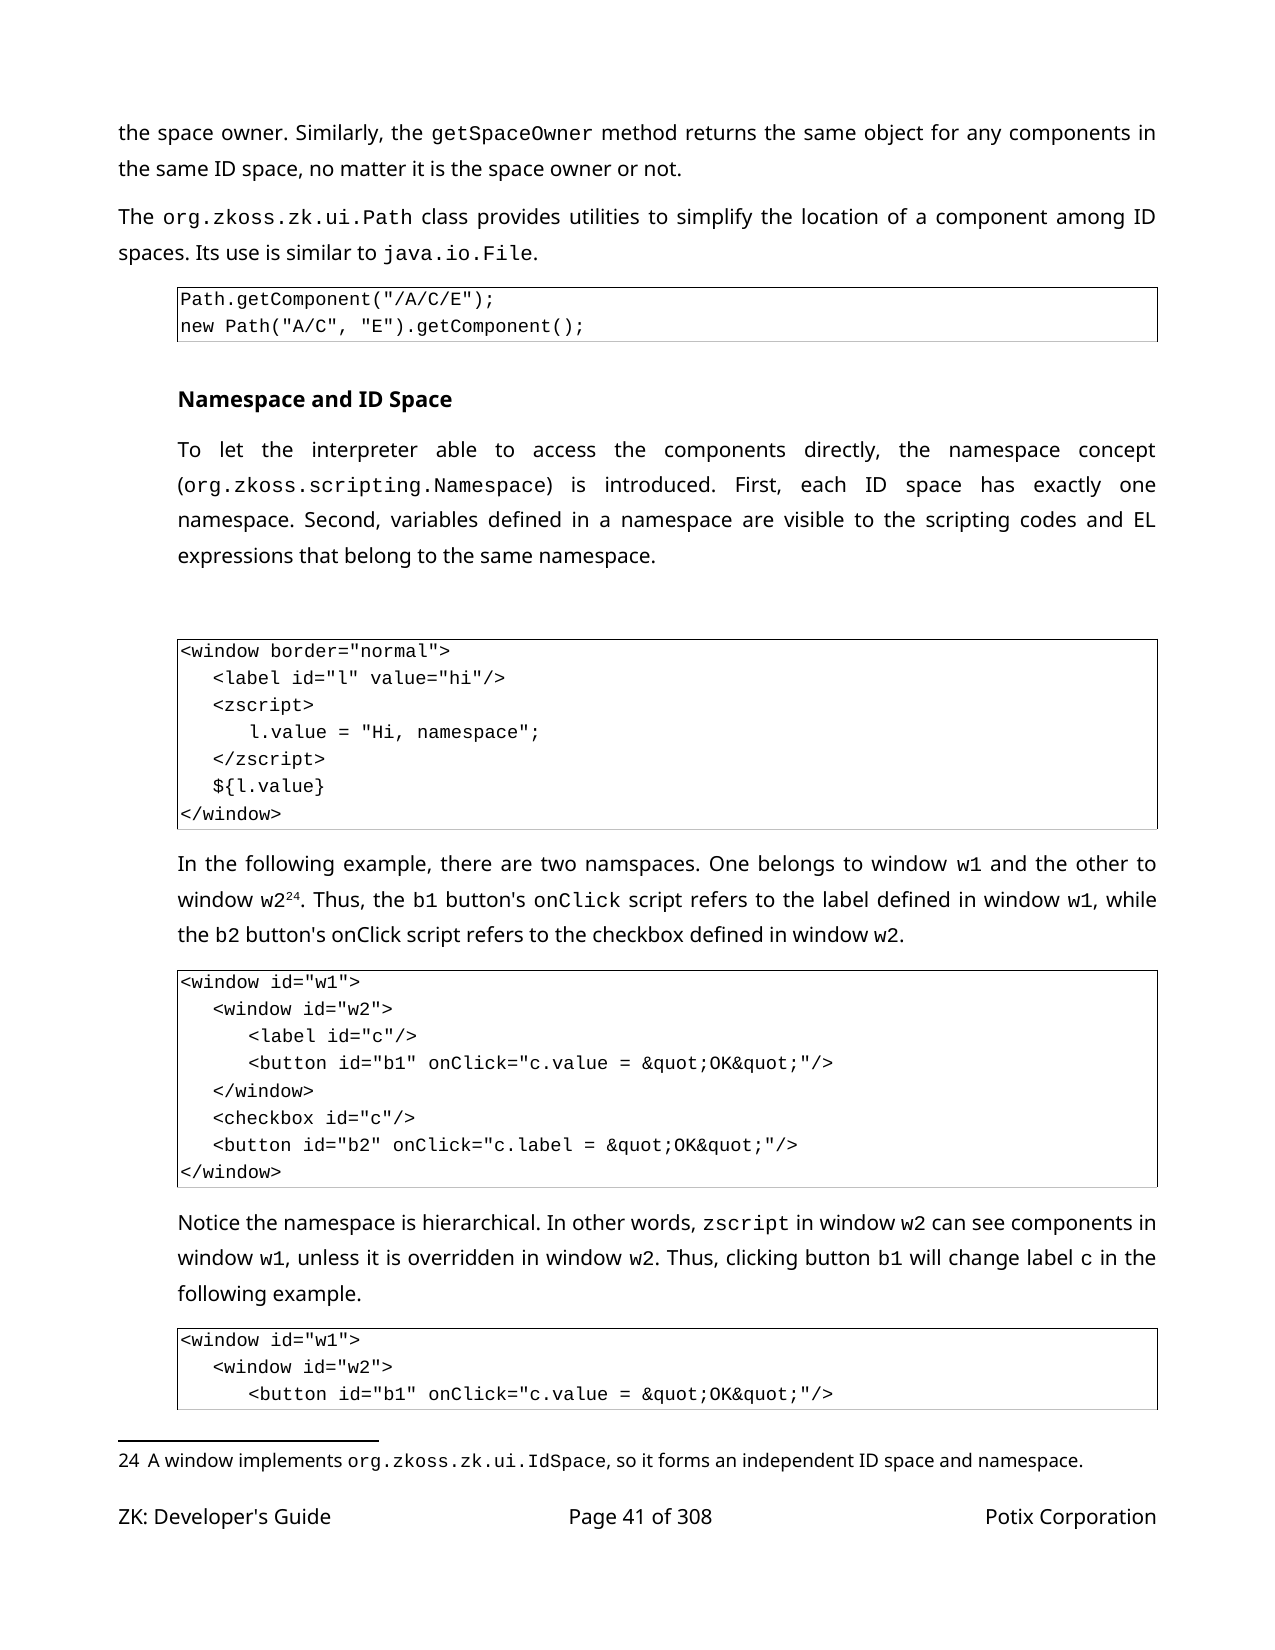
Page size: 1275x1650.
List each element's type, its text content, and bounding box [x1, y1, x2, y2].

text <window border="normal"> [178, 640, 1157, 663]
text </window> [178, 1160, 1157, 1187]
text the space owner. Similarly, the getSpaceOwner method returns the same object for any components in the same ID space, no matter it is the space owner or not. [118, 118, 1157, 182]
text To let the interpreter able to access the components directly, the namespace concept (org.zkoss.scripting.Namespace) is introduced. First, each ID space has exactly one namespace. Second, variables defined in a namespace are visible to the scripting codes and EL expressions that belong to the same namespace. [177, 435, 1157, 569]
text ${l.value} [178, 774, 1157, 799]
text <window id="w1"> [178, 971, 1157, 994]
text <window id="w1"> [178, 1329, 1157, 1352]
text <button id="b1" onClick="c.value = &quot;OK&quot;"/> [178, 1051, 1157, 1076]
subtitle Namespace and ID Space [177, 384, 1157, 414]
text <label id="l" value="hi"/> [178, 666, 1157, 690]
text <zscript> [178, 693, 1157, 717]
text A window implements org.zkoss.zk.ui.IdSpace, so it forms an independent ID space and namespace. [118, 1447, 1157, 1473]
text <window id="w2"> [178, 997, 1157, 1021]
text </window> [178, 802, 1157, 829]
text </zscript> [178, 747, 1157, 771]
text <label id="c"/> [178, 1024, 1157, 1048]
text </window> [178, 1078, 1157, 1103]
text l.value = "Hi, namespace"; [178, 720, 1157, 744]
text Notice the namespace is hierarchical. In other words, zscript in window w2 can see components in window w1, unless it is overridden in window w2. Thus, clicking button b1 will change label c in the following example. [177, 1208, 1157, 1307]
text <checkbox id="c"/> [178, 1106, 1157, 1130]
text In the following example, there are two namspaces. One belongs to window w1 and the other to window w2. Thus, the b1 button's onClick script refers to the label defined in window w1, while the b2 button's onClick script refers to the checkbox defined in window w2. [177, 849, 1157, 949]
text <button id="b2" onClick="c.label = &quot;OK&quot;"/> [178, 1133, 1157, 1157]
text The org.zkoss.zk.ui.Path class provides utilities to simplify the location of a component among ID spaces. Its use is similar to java.io.File. [118, 202, 1157, 267]
text Path.getComponent("/A/C/E"); [178, 288, 1157, 311]
text new Path("A/C", "E").getComponent(); [178, 314, 1157, 341]
text <window id="w2"> [178, 1355, 1157, 1379]
text <button id="b1" onClick="c.value = &quot;OK&quot;"/> [178, 1382, 1157, 1409]
